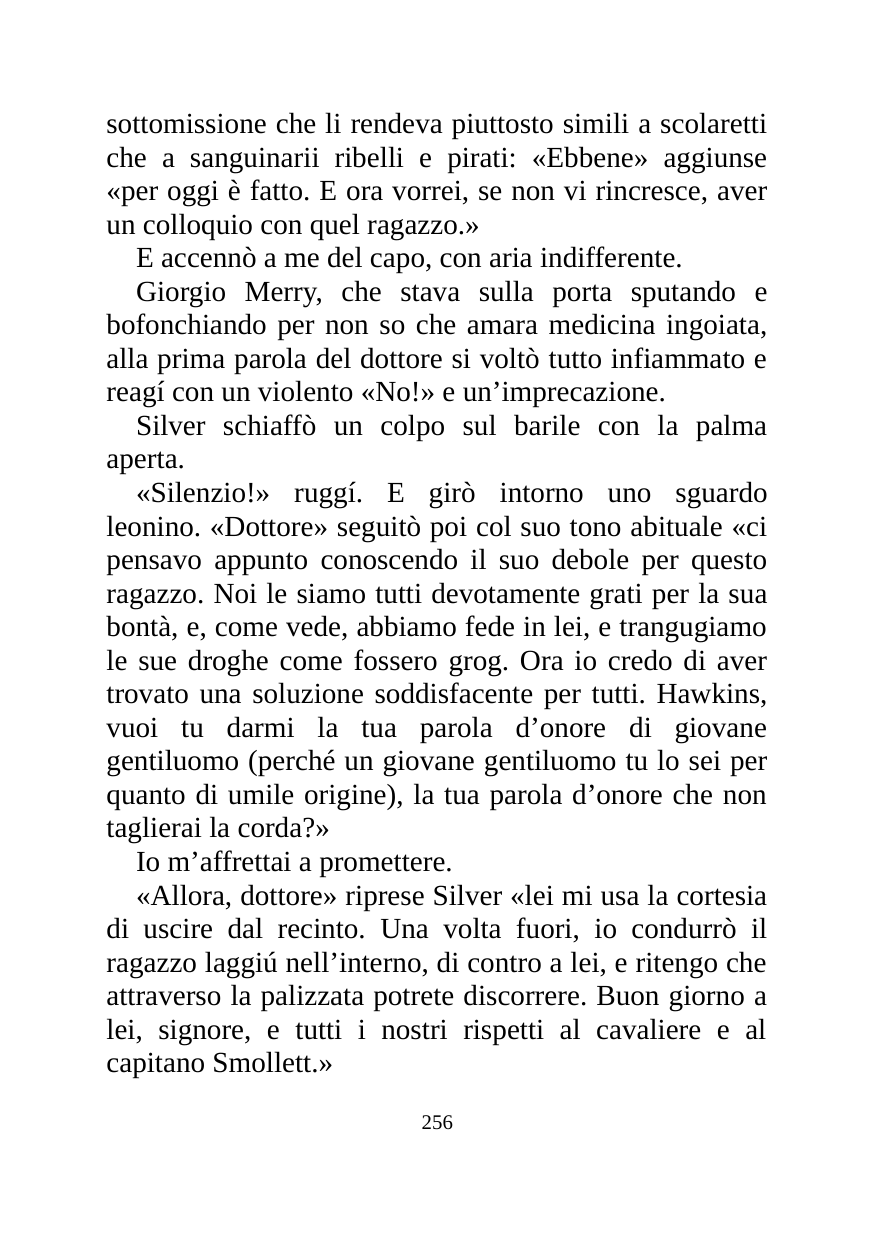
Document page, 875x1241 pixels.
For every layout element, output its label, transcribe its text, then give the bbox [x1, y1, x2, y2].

text «Allora, dottore» riprese Silver «lei mi usa la cortesia di uscire dal recinto. Una volta fuori, io condurrò il ragazzo laggiú nell’interno, di contro a lei, e ritengo che attraverso la palizzata potrete discorrere. Buon giorno a lei, signore, e tutti i nostri rispetti al cavaliere e al capitano Smollett.» [106, 878, 768, 1079]
text sottomissione che li rendeva piuttosto simili a scolaretti che a sanguinarii ribelli e pirati: «Ebbene» aggiunse «per oggi è fatto. E ora vorrei, se non vi rincresce, aver un colloquio con quel ragazzo.» [106, 106, 768, 240]
text «Silenzio!» ruggí. E girò intorno uno sguardo leonino. «Dottore» seguitò poi col suo tono abituale «ci pensavo appunto conoscendo il suo debole per questo ragazzo. Noi le siamo tutti devotamente grati per la sua bontà, e, come vede, abbiamo fede in lei, e trangugiamo le sue droghe come fossero grog. Ora io credo di aver trovato una soluzione soddisfacente per tutti. Hawkins, vuoi tu darmi la tua parola d’onore di giovane gentiluomo (perché un giovane gentiluomo tu lo sei per quanto di umile origine), la tua parola d’onore che non taglierai la corda?» [106, 475, 768, 844]
text Giorgio Merry, che stava sulla porta sputando e bofonchiando per non so che amara medicina ingoiata, alla prima parola del dottore si voltò tutto infiammato e reagí con un violento «No!» e un’imprecazione. [106, 274, 768, 408]
text E accennò a me del capo, con aria indifferente. [106, 240, 768, 274]
text Io m’affrettai a promettere. [106, 844, 768, 878]
text Silver schiaffò un colpo sul barile con la palma aperta. [106, 408, 768, 475]
